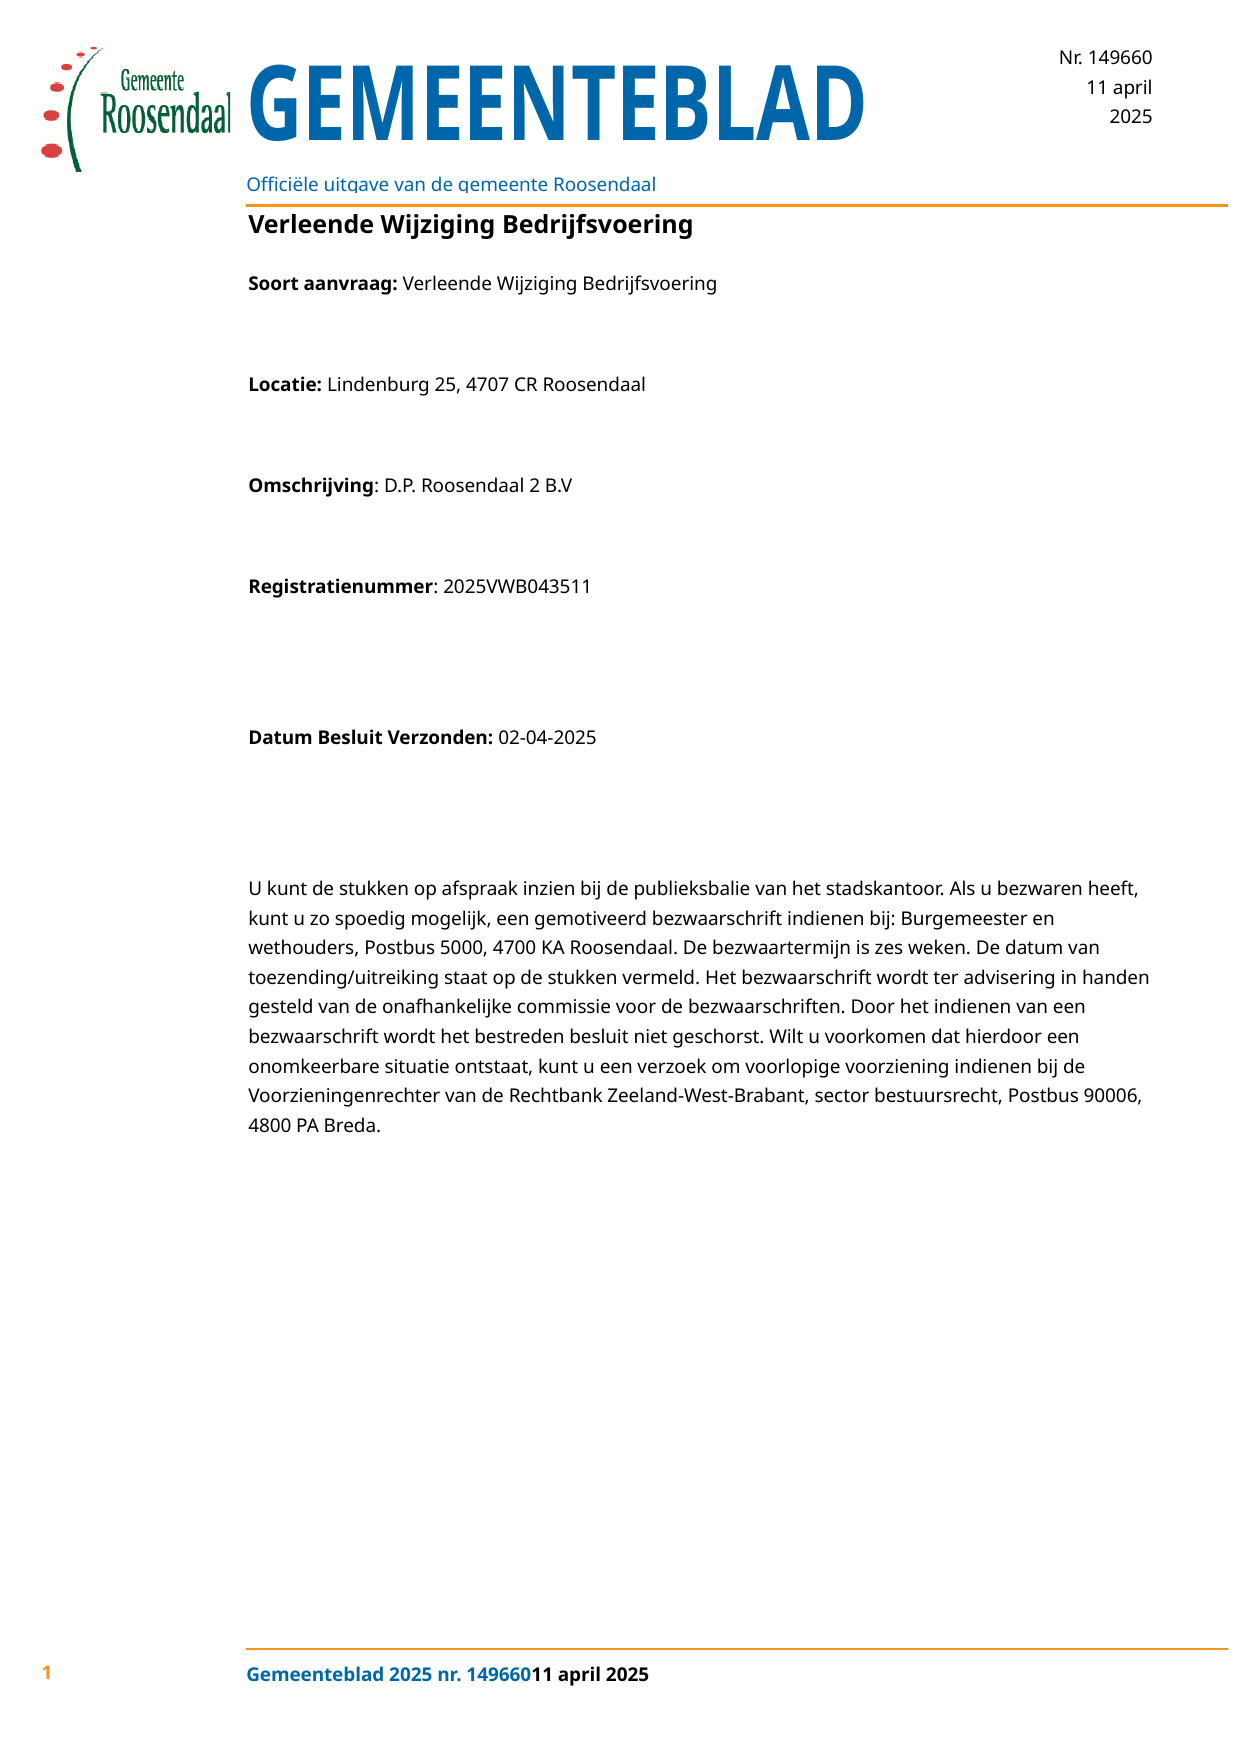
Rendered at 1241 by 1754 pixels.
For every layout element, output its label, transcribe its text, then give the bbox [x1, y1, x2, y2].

text Soort aanvraag: Verleende Wijziging Bedrijfsvoering [248, 270, 1152, 296]
text U kunt de stukken op afspraak inzien bij de publieksbalie van het stadskantoor. Als u bezwaren heeft, kunt u zo spoedig mogelijk, een gemotiveerd bezwaarschrift indienen bij: Burgemeester en wethouders, Postbus 5000, 4700 KA Roosendaal. De bezwaartermijn is zes weken. De datum van toezending/uitreiking staat op de stukken vermeld. Het bezwaarschrift wordt ter advisering in handen gesteld van de onafhankelijke commissie voor de bezwaarschriften. Door het indienen van een bezwaarschrift wordt het bestreden besluit niet geschorst. Wilt u voorkomen dat hierdoor een onomkeerbare situatie ontstaat, kunt u een verzoek om voorlopige voorziening indienen bij de Voorzieningenrechter van de Rechtbank Zeeland-West-Brabant, sector bestuursrecht, Postbus 90006, 4800 PA Breda. [248, 875, 1152, 1138]
text Omschrijving: D.P. Roosendaal 2 B.V [248, 472, 1152, 498]
text Locatie: Lindenburg 25, 4707 CR Roosendaal [248, 371, 1152, 397]
text Verleende Wijziging Bedrijfsvoering [248, 207, 1152, 241]
text Registratienummer: 2025VWB043511 [248, 573, 1152, 598]
picture [41, 47, 231, 172]
text Datum Besluit Verzonden: 02-04-2025 [248, 724, 1152, 750]
